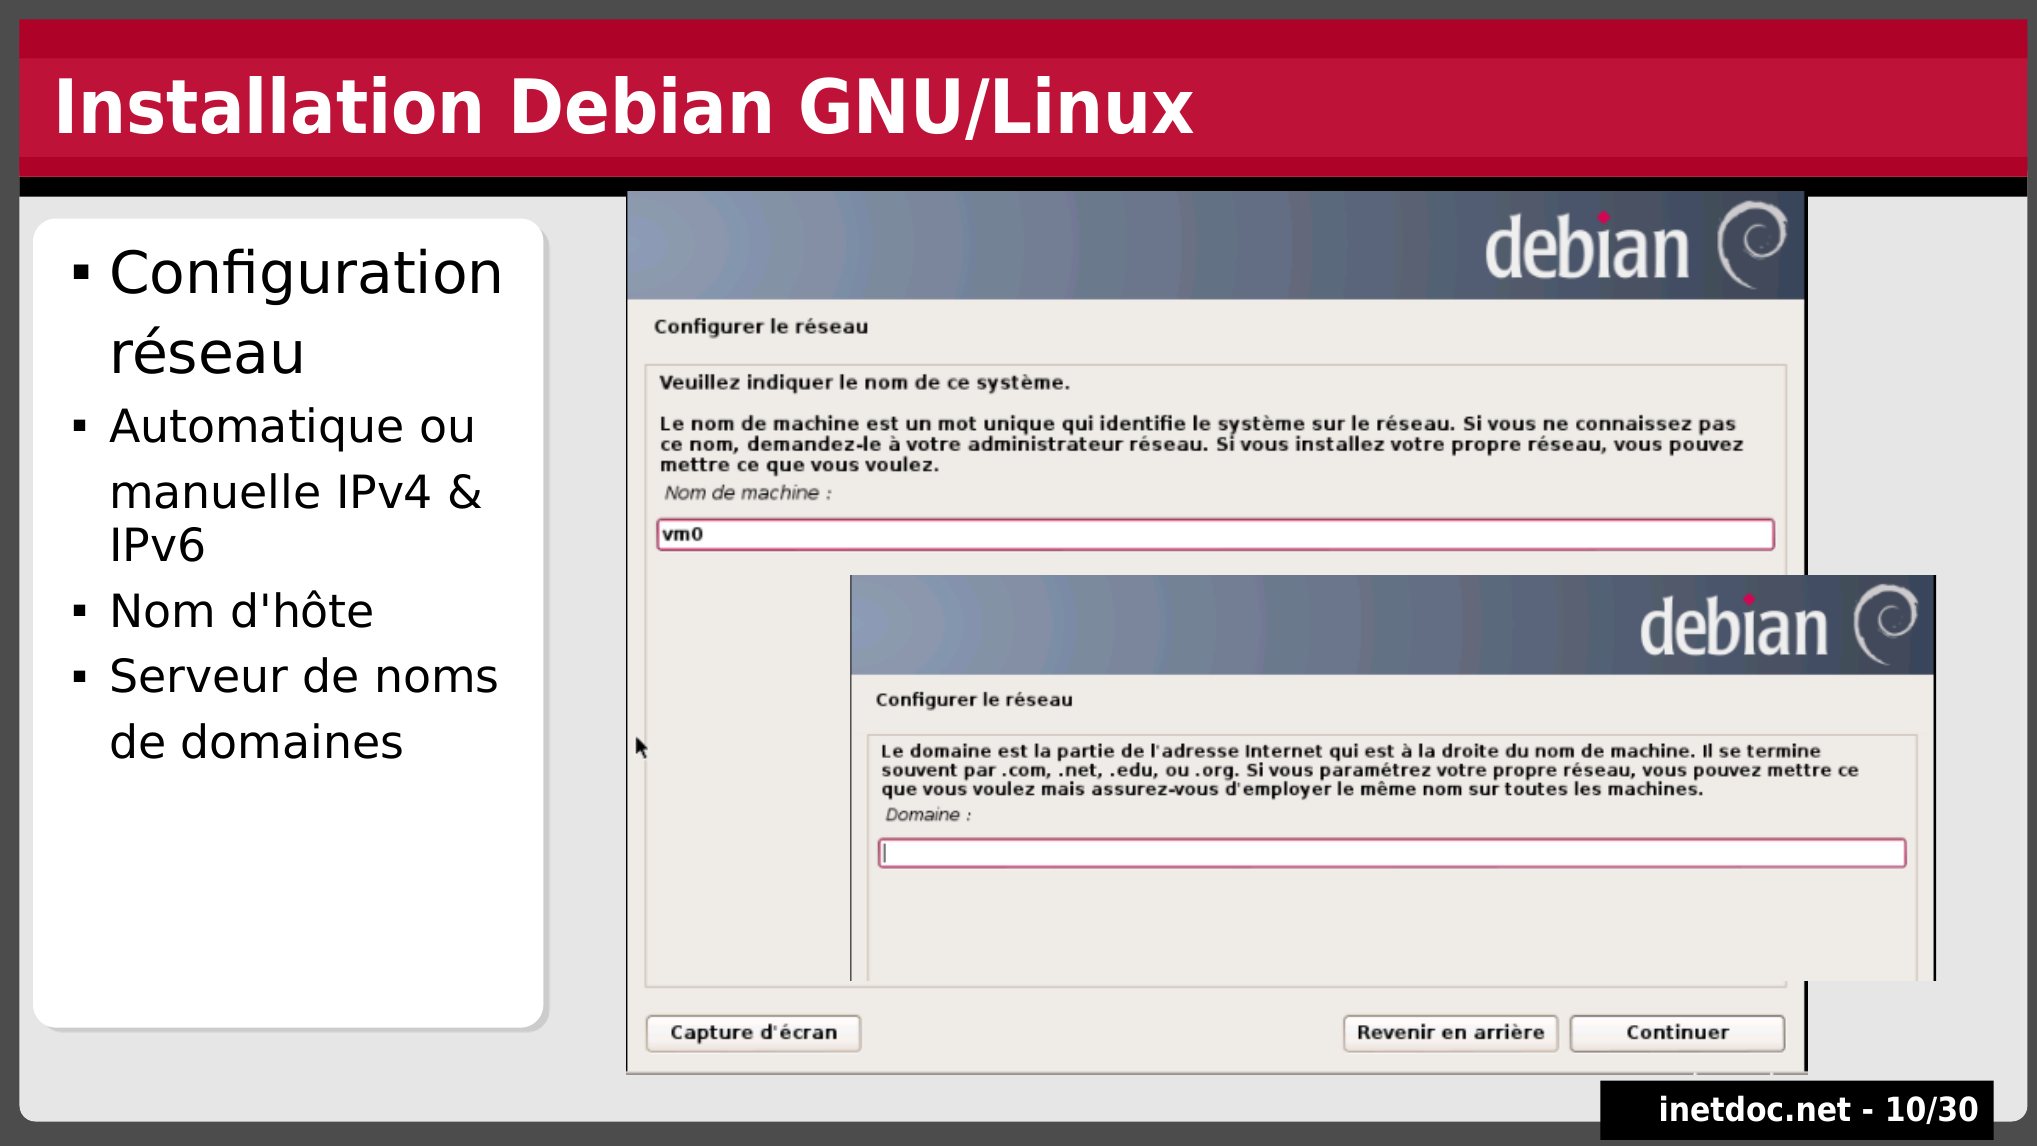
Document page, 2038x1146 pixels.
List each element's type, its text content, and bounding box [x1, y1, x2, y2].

text_box [19, 19, 2028, 59]
picture [626, 191, 1937, 1075]
text_box Configuration réseau Automatique ou manuelle IPv4 & IPv6 Nom d'hôte Serveur de noms de domaines [33, 218, 544, 1028]
text_box [19, 157, 2028, 1122]
text_box Installation Debian GNU/Linux [19, 59, 2028, 157]
text_box inetdoc.net - <numéro>/30 [1600, 1080, 1994, 1140]
